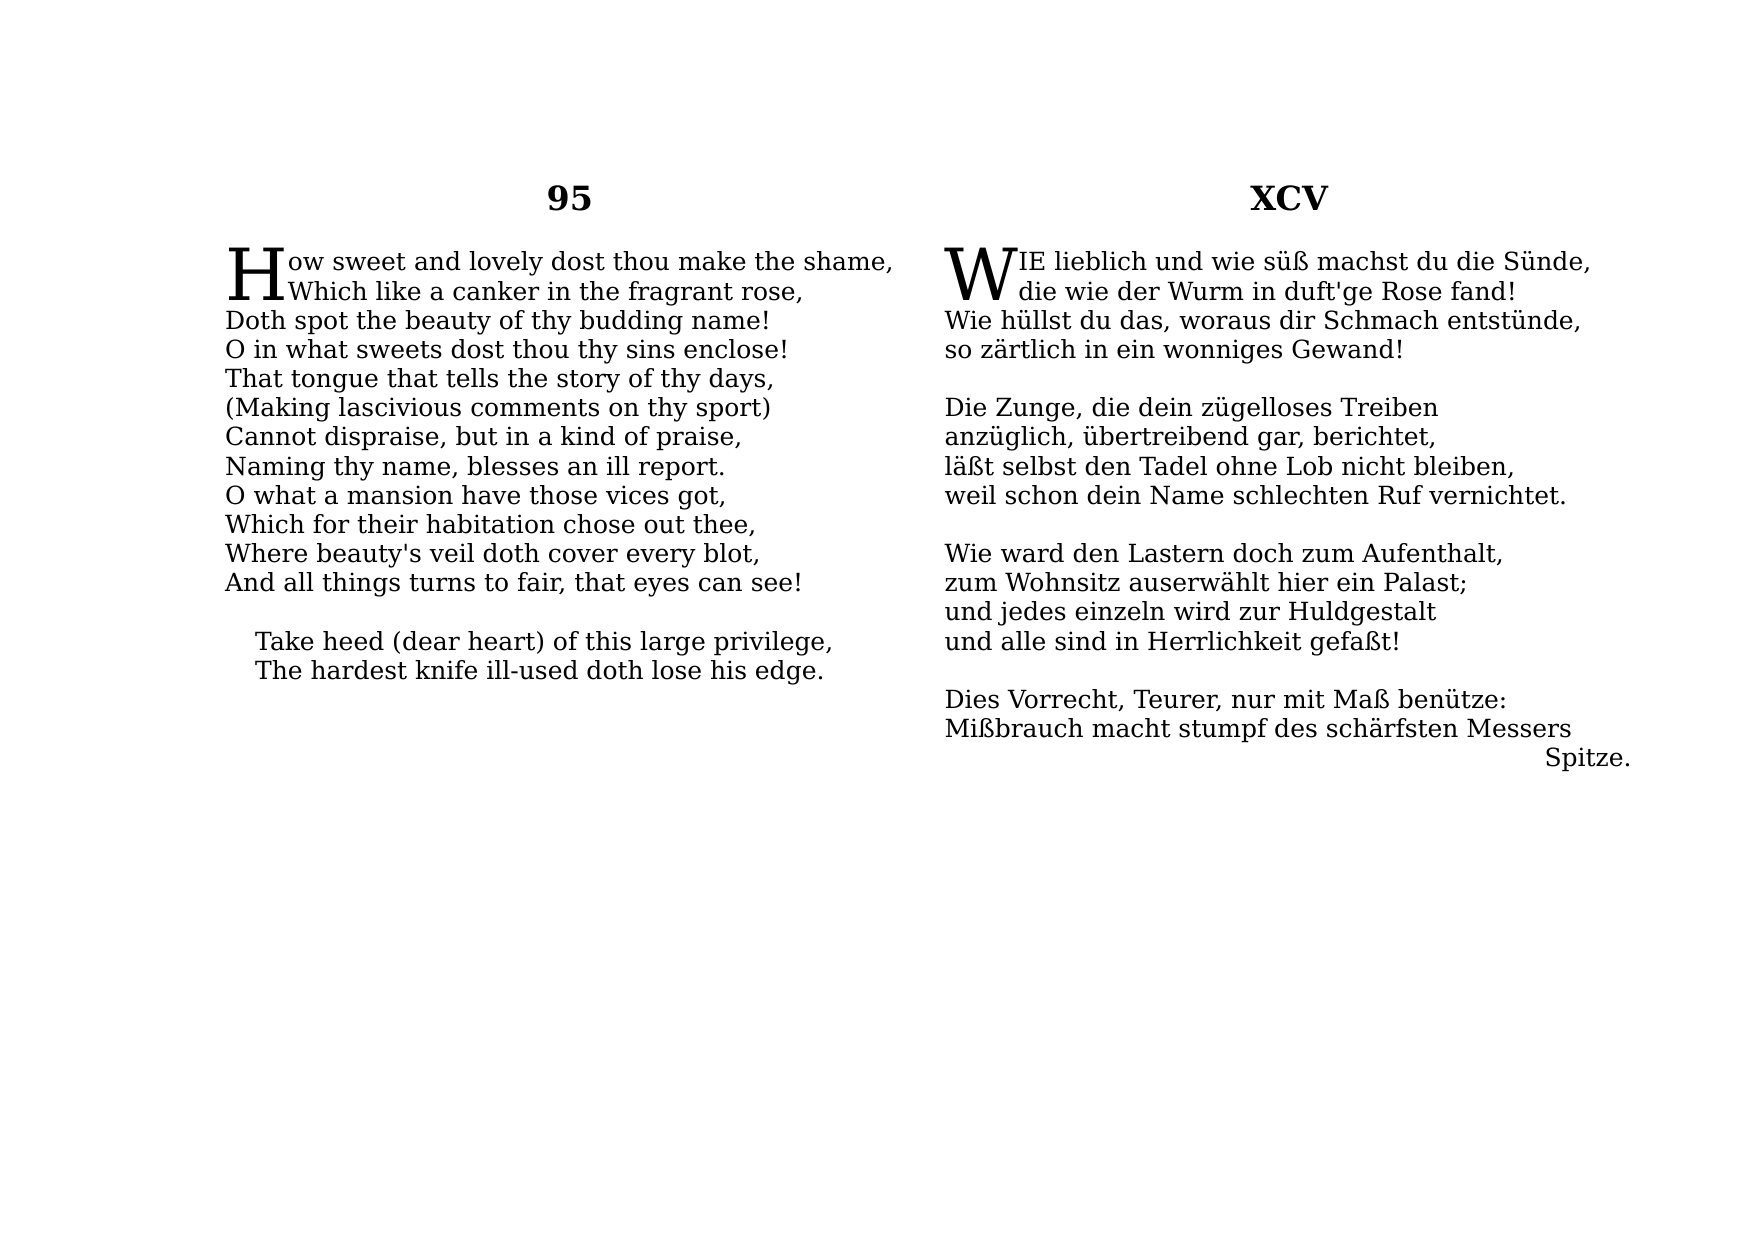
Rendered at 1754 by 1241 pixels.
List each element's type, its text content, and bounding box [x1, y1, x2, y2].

text How sweet and lovely dost thou make the shame, Which like a canker in the fragrant rose, Doth spot the beauty of thy budding name! O in what sweets dost thou thy sins enclose! That tongue that tells the story of thy days, (Making lascivious comments on thy sport) Cannot dispraise, but in a kind of praise, Naming thy name, blesses an ill report. O what a mansion have those vices got, Which for their habitation chose out thee, Where beauty's veil doth cover every blot, And all things turns to fair, that eyes can see! [225, 247, 914, 597]
text Die Zunge, die dein zügelloses Treiben anzüglich, übertreibend gar, berichtet, läßt selbst den Tadel ohne Lob nicht bleiben, weil schon dein Name schlechten Ruf vernichtet. [944, 393, 1633, 510]
text XCV [944, 179, 1633, 218]
text Wie ward den Lastern doch zum Aufenthalt, zum Wohnsitz auserwählt hier ein Palast; und jedes einzeln wird zur Huldgestalt und alle sind in Herrlichkeit gefaßt! [944, 539, 1633, 656]
text Take heed (dear heart) of this large privilege, The hardest knife ill-used doth lose his edge. [255, 627, 914, 685]
text Dies Vorrecht, Teurer, nur mit Maß benütze: Mißbrauch macht stumpf des schärfsten Messers Spitze. [944, 685, 1633, 772]
text 95 [225, 179, 914, 218]
text WIE lieblich und wie süß machst du die Sünde, die wie der Wurm in duft'ge Rose fand! Wie hüllst du das, woraus dir Schmach entstünde, so zärtlich in ein wonniges Gewand! [944, 247, 1633, 364]
